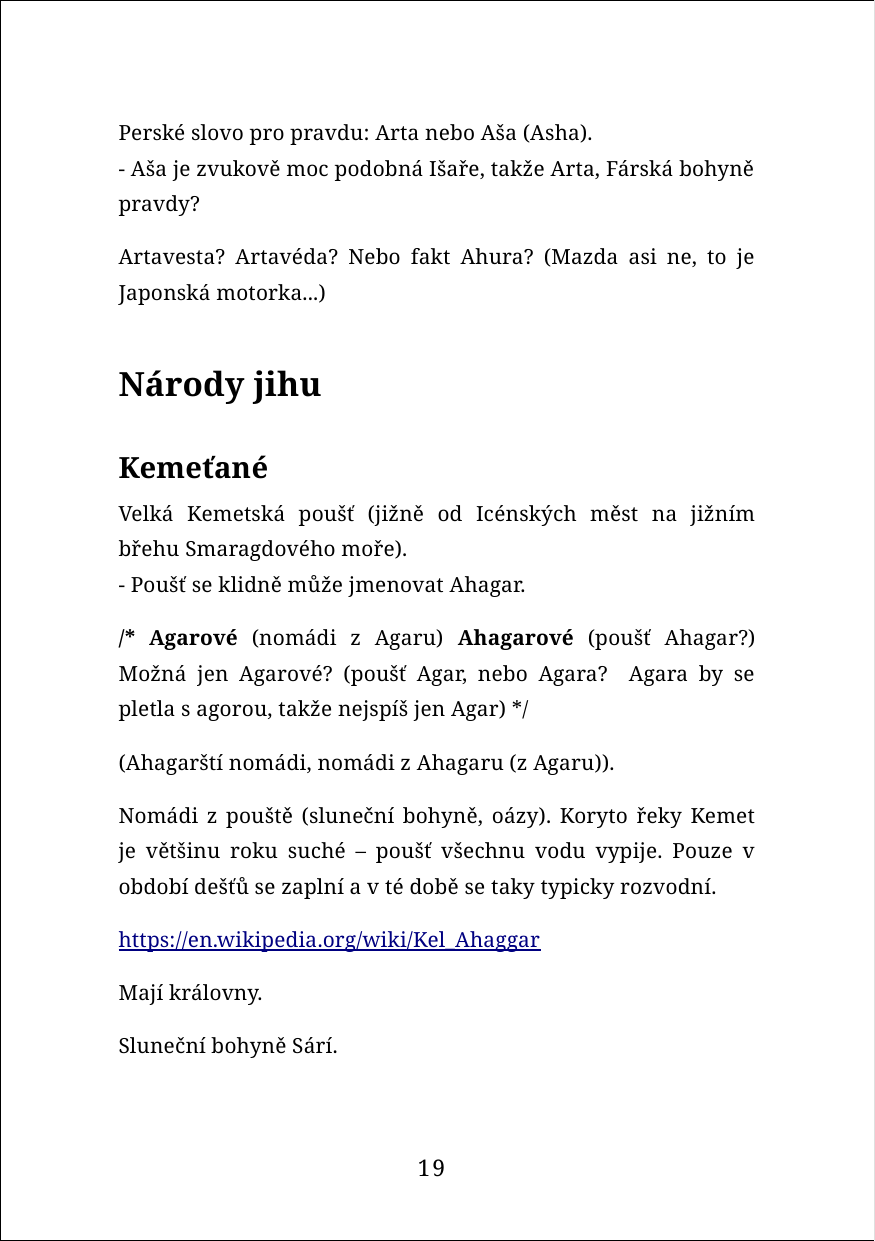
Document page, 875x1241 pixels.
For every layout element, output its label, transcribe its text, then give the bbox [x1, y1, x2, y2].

text https://en.wikipedia.org/wiki/Kel_Ahaggar [118, 925, 756, 953]
text Velká Kemetská poušť (jižně od Icénských měst na jižním břehu Smaragdového moře). - Poušť se klidně může jmenovat Ahagar. [118, 499, 756, 598]
text Artavesta? Artavéda? Nebo fakt Ahura? (Mazda asi ne, to je Japonská motorka...) [118, 242, 756, 306]
subtitle Národy jihu [118, 361, 756, 406]
text Sluneční bohyně Sárí. [118, 1032, 756, 1060]
text Mají královny. [118, 978, 756, 1007]
text (Ahagarští nomádi, nomádi z Ahagaru (z Agaru)). [118, 748, 756, 776]
subtitle Kemeťané [118, 448, 756, 487]
text /* Agarové (nomádi z Agaru) Ahagarové (poušť Ahagar?) Možná jen Agarové? (poušť Agar, nebo Agara? Agara by se pletla s agorou, takže nejspíš jen Agar) */ [118, 623, 756, 723]
text Nomádi z pouště (sluneční bohyně, oázy). Koryto řeky Kemet je většinu roku suché – poušť všechnu vodu vypije. Pouze v období dešťů se zaplní a v té době se taky typicky rozvodní. [118, 801, 756, 900]
text Perské slovo pro pravdu: Arta nebo Aša (Asha). - Aša je zvukově moc podobná Išaře, takže Arta, Fárská bohyně pravdy? [118, 118, 756, 218]
